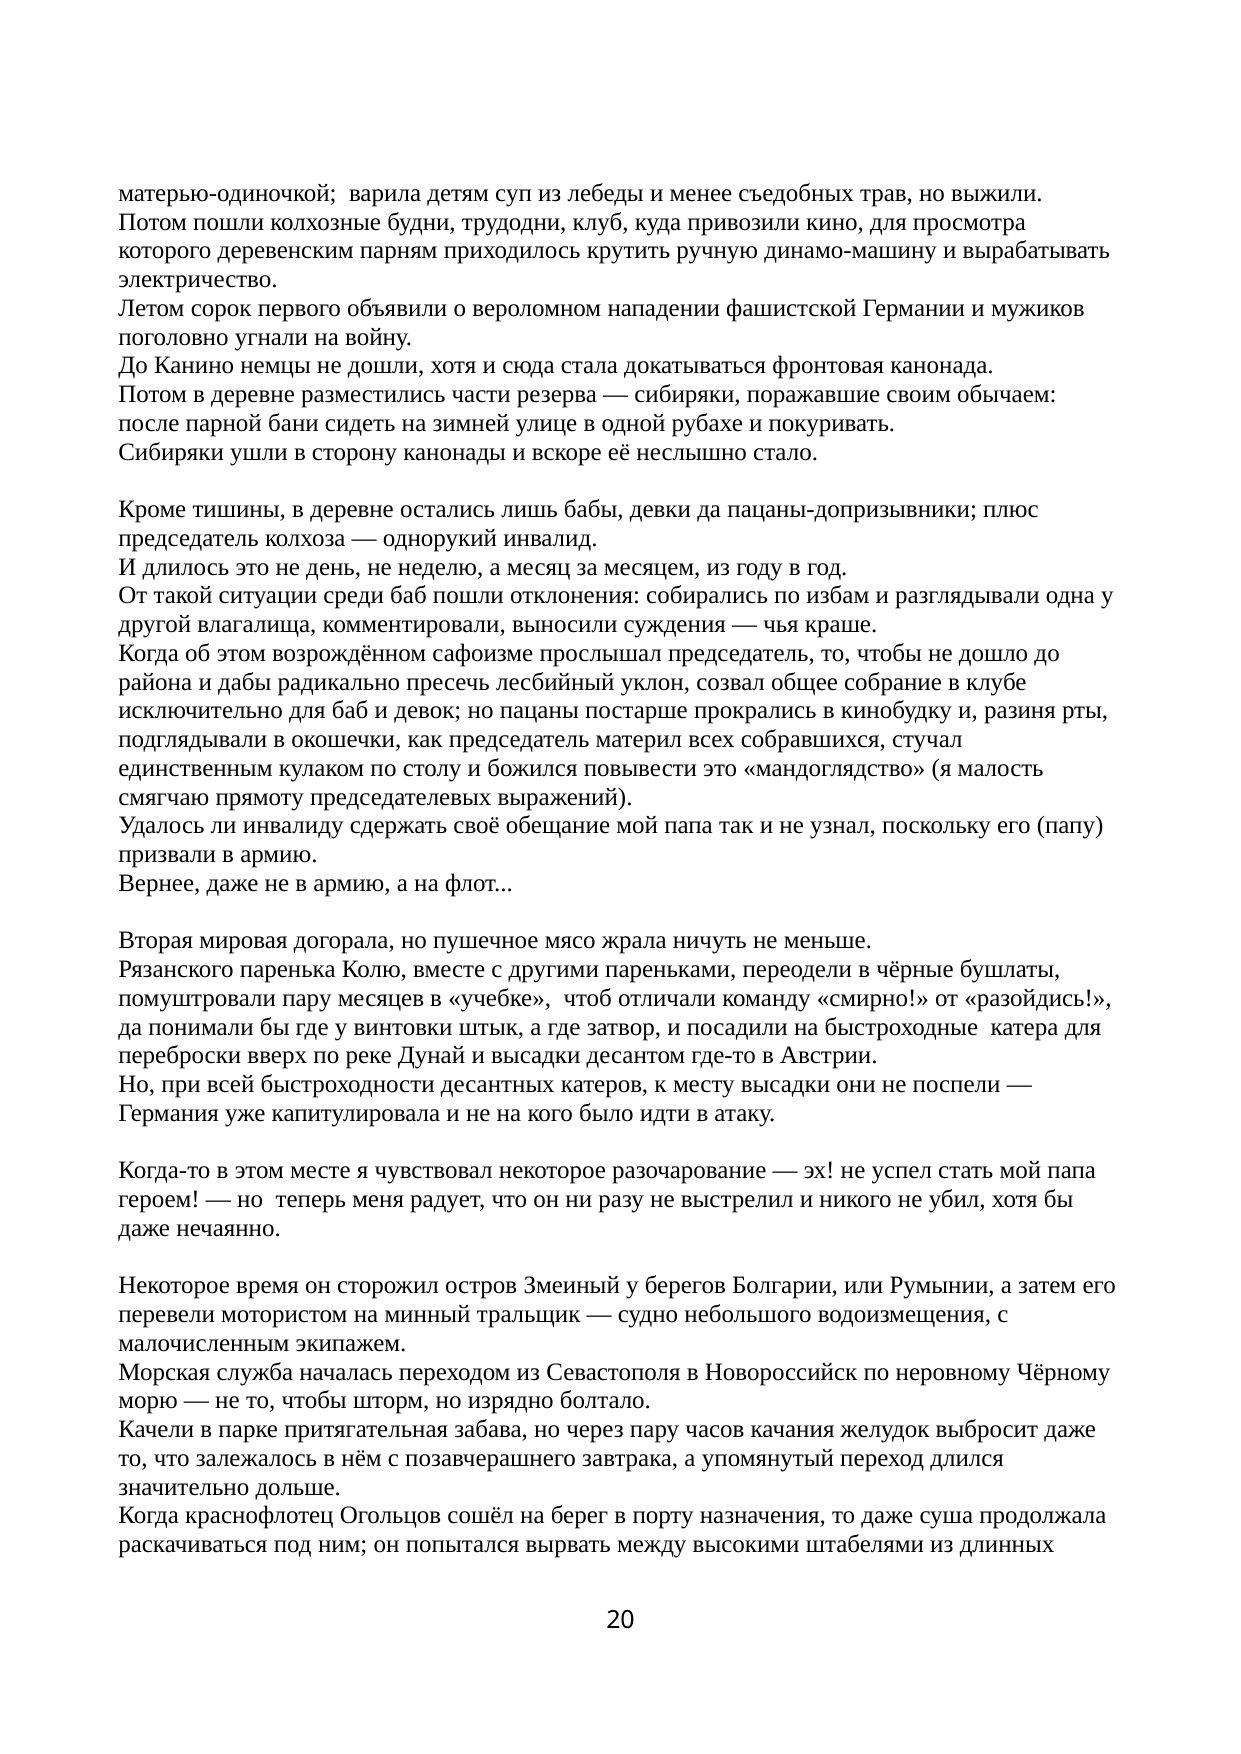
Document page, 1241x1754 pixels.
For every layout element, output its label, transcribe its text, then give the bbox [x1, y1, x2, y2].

text Потом пошли колхозные будни, трудодни, клуб, куда привозили кино, для просмотра которого деревенским парням приходилось крутить ручную динамо-машину и вырабатывать электричество. [118, 207, 1122, 293]
text Когда об этом возрождённом сафоизме прослышал председатель, то, чтобы не дошло до района и дабы радикально пресечь лесбийный уклон, созвал общее собрание в клубе исключительно для баб и девок; но пацаны постарше прокрались в кинобудку и, разиня рты, подглядывали в окошечки, как председатель материл всех собравшихся, стучал единственным кулаком по столу и божился повывести это «мандоглядство» (я малость смягчаю прямоту председателевых выражений). [118, 638, 1122, 811]
text Но, при всей быстроходности десантных катеров, к месту высадки они не поспели — Германия уже капитулировала и не на кого было идти в атаку. [118, 1069, 1122, 1127]
text Когда краснофлотец Огольцов сошёл на берег в порту назначения, то даже суша продолжала раскачиваться под ним; он попытался вырвать между высокими штабелями из длинных [118, 1501, 1122, 1558]
text Удалось ли инвалиду сдержать своё обещание мой папа так и не узнал, поскольку его (папу) призвали в армию. [118, 811, 1122, 868]
text Вторая мировая догорала, но пушечное мясо жрала ничуть не меньше. [118, 926, 1122, 954]
text Морская служба началась переходом из Севастополя в Новороссийск по неровному Чёрному морю — не то, чтобы шторм, но изрядно болтало. [118, 1357, 1122, 1414]
text Некоторое время он сторожил остров Змеиный у берегов Болгарии, или Румынии, а затем его перевели мотористом на минный тральщик — судно небольшого водоизмещения, с малочисленным экипажем. [118, 1271, 1122, 1357]
text От такой ситуации среди баб пошли отклонения: собирались по избам и разглядывали одна у другой влагалища, комментировали, выносили суждения — чья краше. [118, 581, 1122, 638]
text Когда-то в этом месте я чувствовал некоторое разочарование — эх! не успел стать мой папа героем! — но теперь меня радует, что он ни разу не выстрелил и никого не убил, хотя бы даже нечаянно. [118, 1156, 1122, 1242]
text Кроме тишины, в деревне остались лишь бабы, девки да пацаны-допризывники; плюс председатель колхоза — однорукий инвалид. [118, 494, 1122, 552]
text Качели в парке притягательная забава, но через пару часов качания желудок выбросит даже то, что залежалось в нём с позавчерашнего завтрака, а упомянутый переход длился значительно дольше. [118, 1414, 1122, 1501]
text Сибиряки ушли в сторону канонады и вскоре её неслышно стало. [118, 437, 1122, 466]
text И длилось это не день, не неделю, а месяц за месяцем, из году в год. [118, 552, 1122, 581]
text Вернее, даже не в армию, а на флот... [118, 868, 1122, 897]
text Летом сорок первого объявили о вероломном нападении фашистской Германии и мужиков поголовно угнали на войну. [118, 293, 1122, 351]
text Потом в деревне разместились части резерва — сибиряки, поражавшие своим обычаем: после парной бани сидеть на зимней улице в одной рубахе и покуривать. [118, 379, 1122, 437]
text Рязанского паренька Колю, вместе с другими пареньками, переодели в чёрные бушлаты, помуштровали пару месяцев в «учебке», чтоб отличали команду «смирно!» от «разойдись!», да понимали бы где у винтовки штык, а где затвор, и посадили на быстроходные катера для переброски вверх по реке Дунай и высадки десантом где-то в Австрии. [118, 954, 1122, 1069]
text матерью-одиночкой; варила детям суп из лебеды и менее съедобных трав, но выжили. [118, 178, 1122, 207]
text До Канино немцы не дошли, хотя и сюда стала докатываться фронтовая канонада. [118, 351, 1122, 379]
